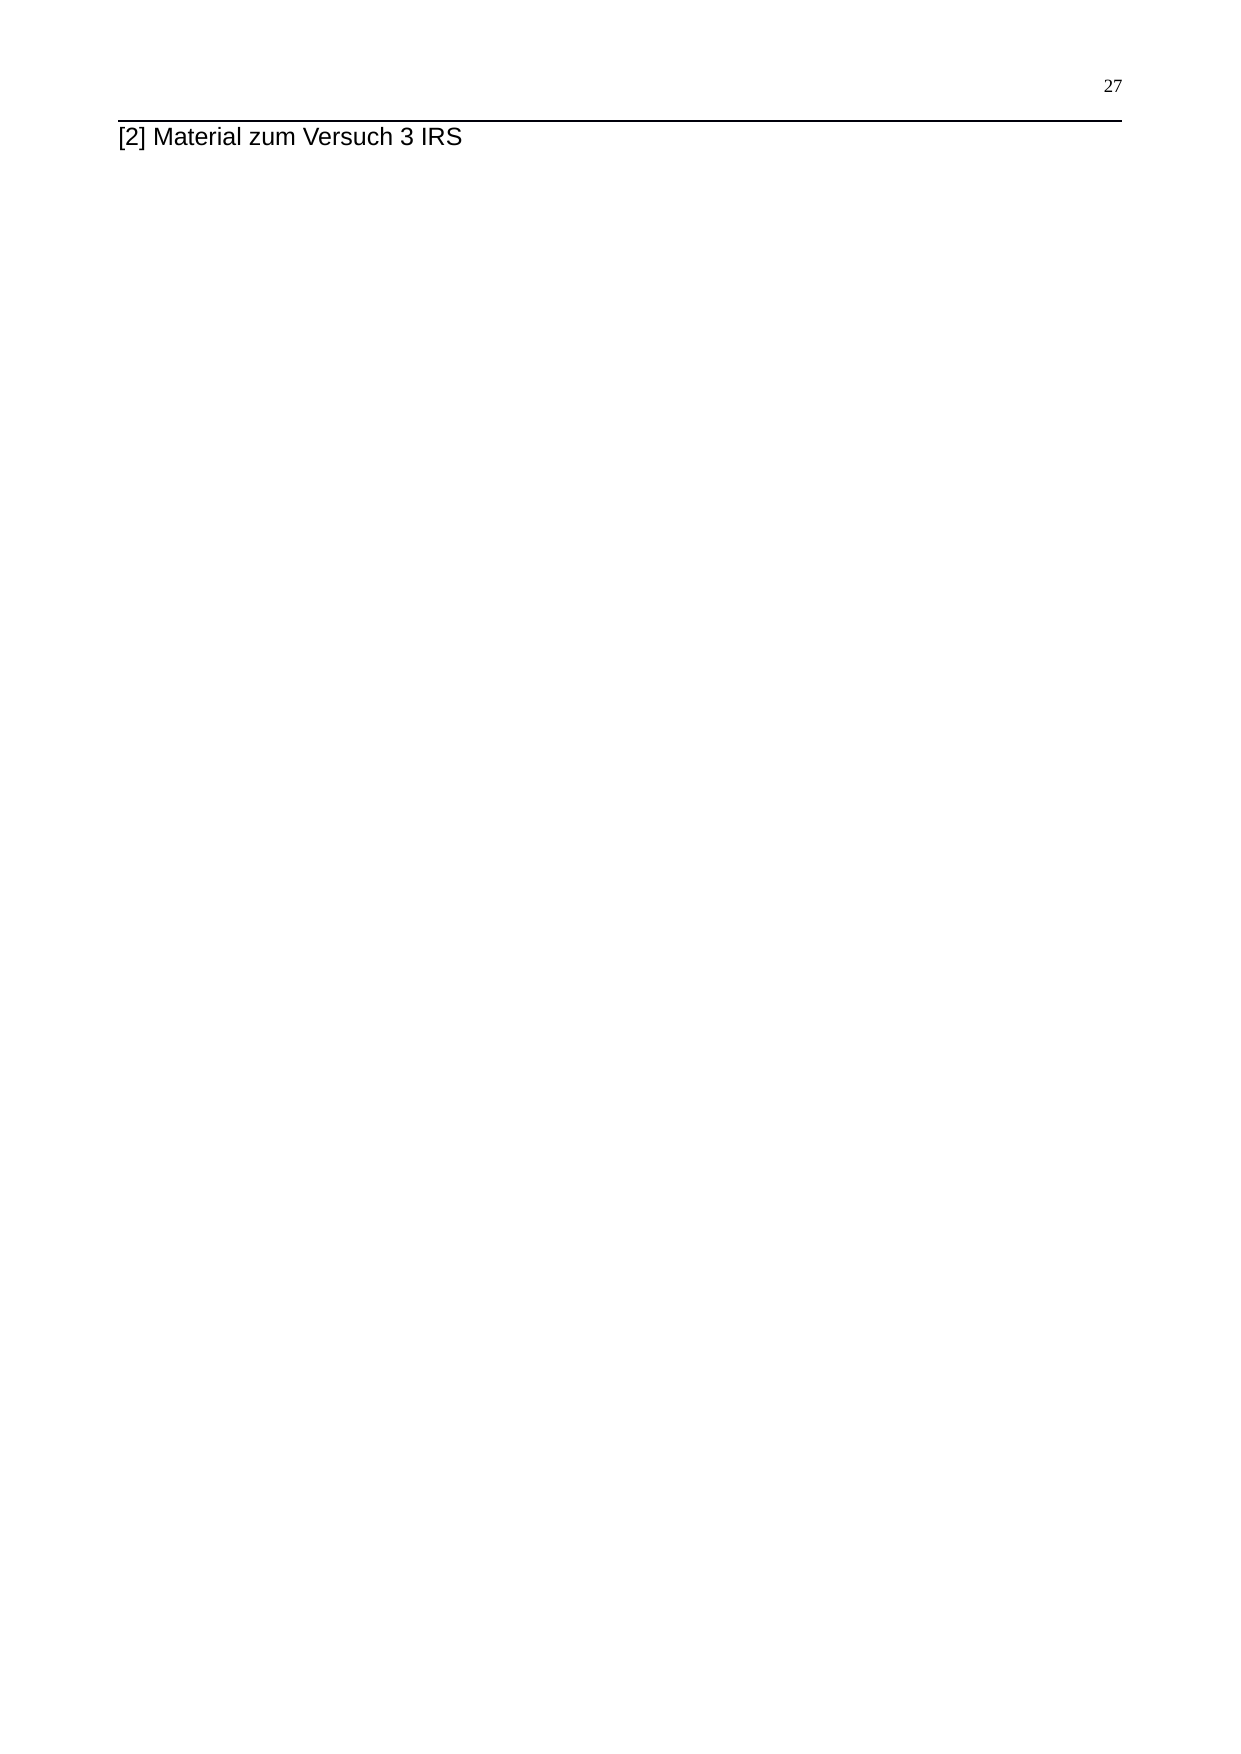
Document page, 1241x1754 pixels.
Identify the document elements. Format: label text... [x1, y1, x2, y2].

text [2] Material zum Versuch 3 IRS [118, 122, 1122, 151]
